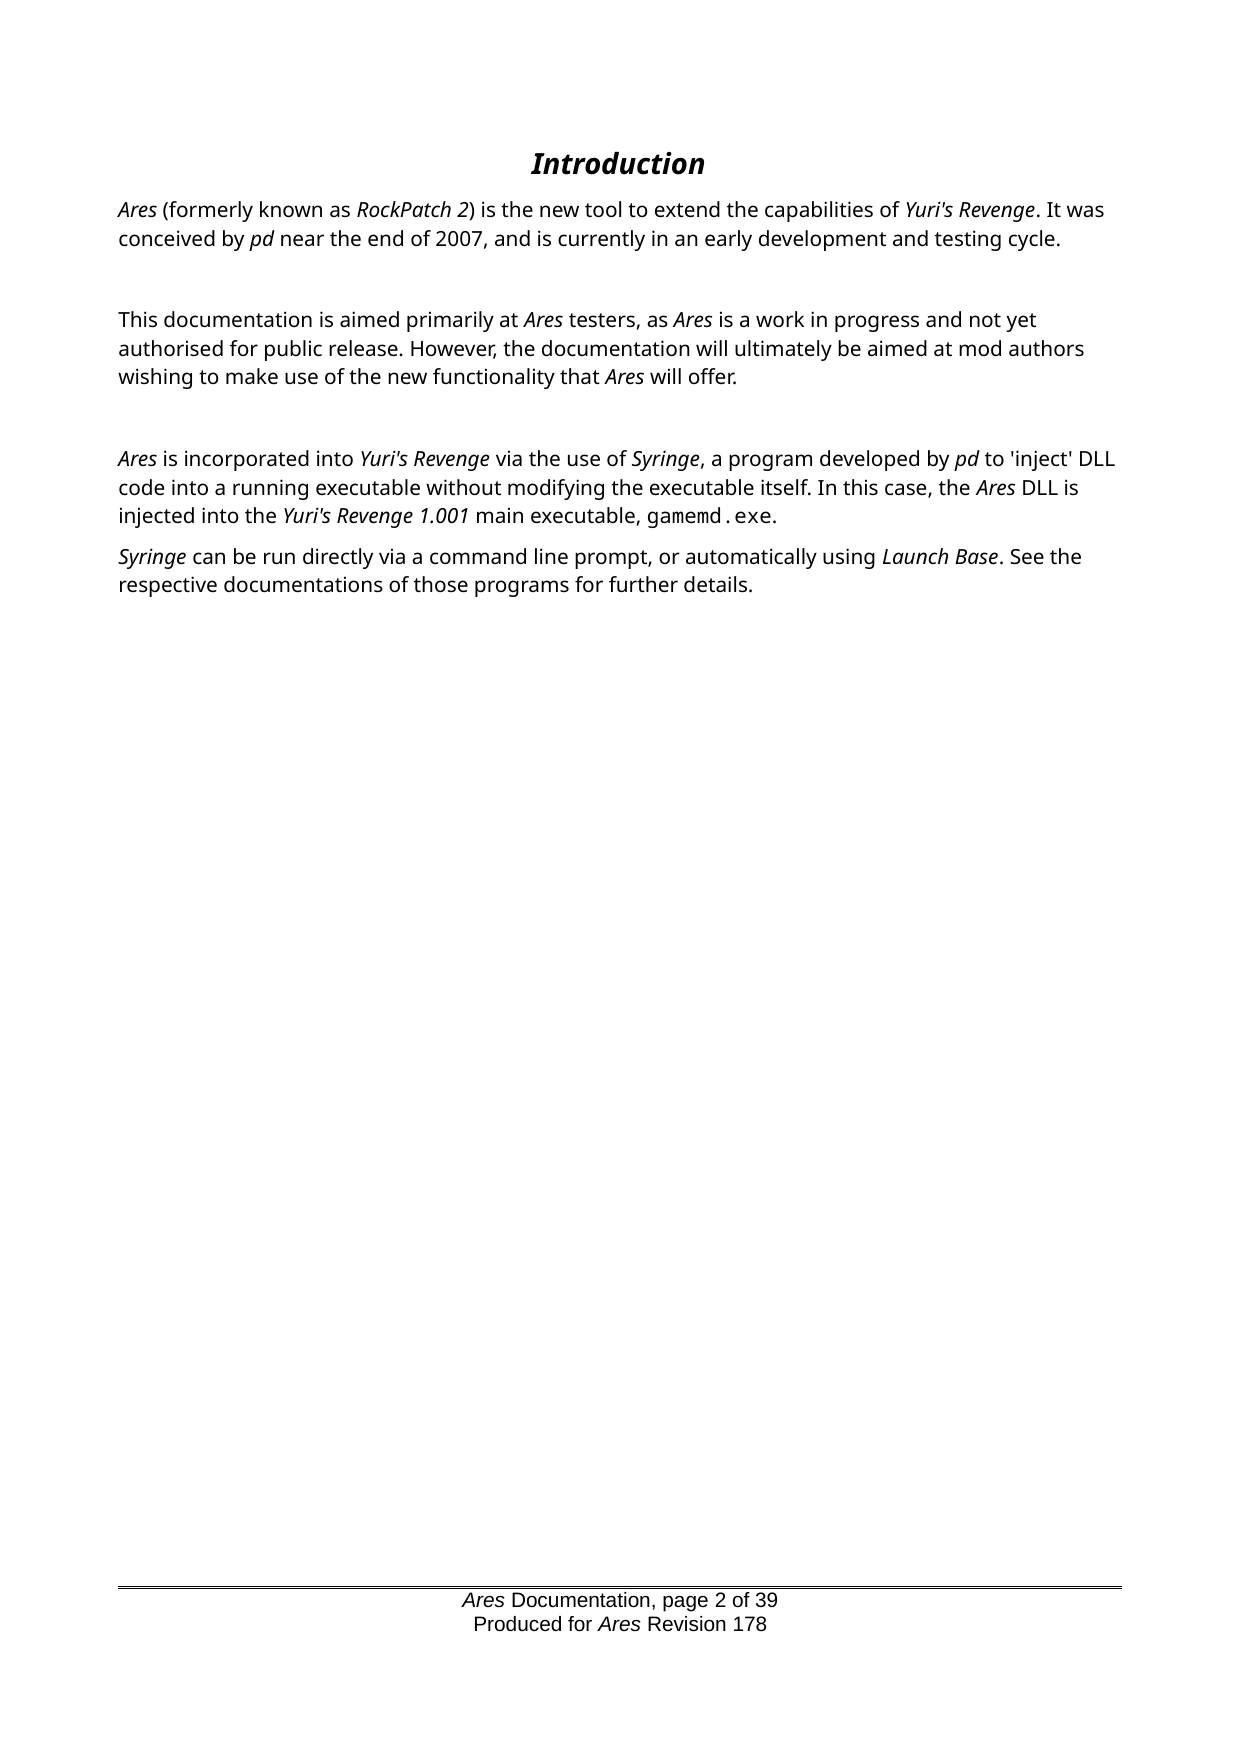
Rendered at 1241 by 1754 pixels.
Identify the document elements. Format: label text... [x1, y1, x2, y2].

subtitle Introduction [118, 143, 1122, 183]
text Ares (formerly known as RockPatch 2) is the new tool to extend the capabilities of Yuri's Revenge. It was conceived by pd near the end of 2007, and is currently in an early development and testing cycle. [118, 195, 1122, 252]
text This documentation is aimed primarily at Ares testers, as Ares is a work in progress and not yet authorised for public release. However, the documentation will ultimately be aimed at mod authors wishing to make use of the new functionality that Ares will offer. [118, 306, 1122, 391]
text Ares is incorporated into Yuri's Revenge via the use of Syringe, a program developed by pd to 'inject' DLL code into a running executable without modifying the executable itself. In this case, the Ares DLL is injected into the Yuri's Revenge 1.001 main executable, gamemd.exe. [118, 444, 1122, 530]
text Syringe can be run directly via a command line prompt, or automatically using Launch Base. See the respective documentations of those programs for further details. [118, 542, 1122, 599]
